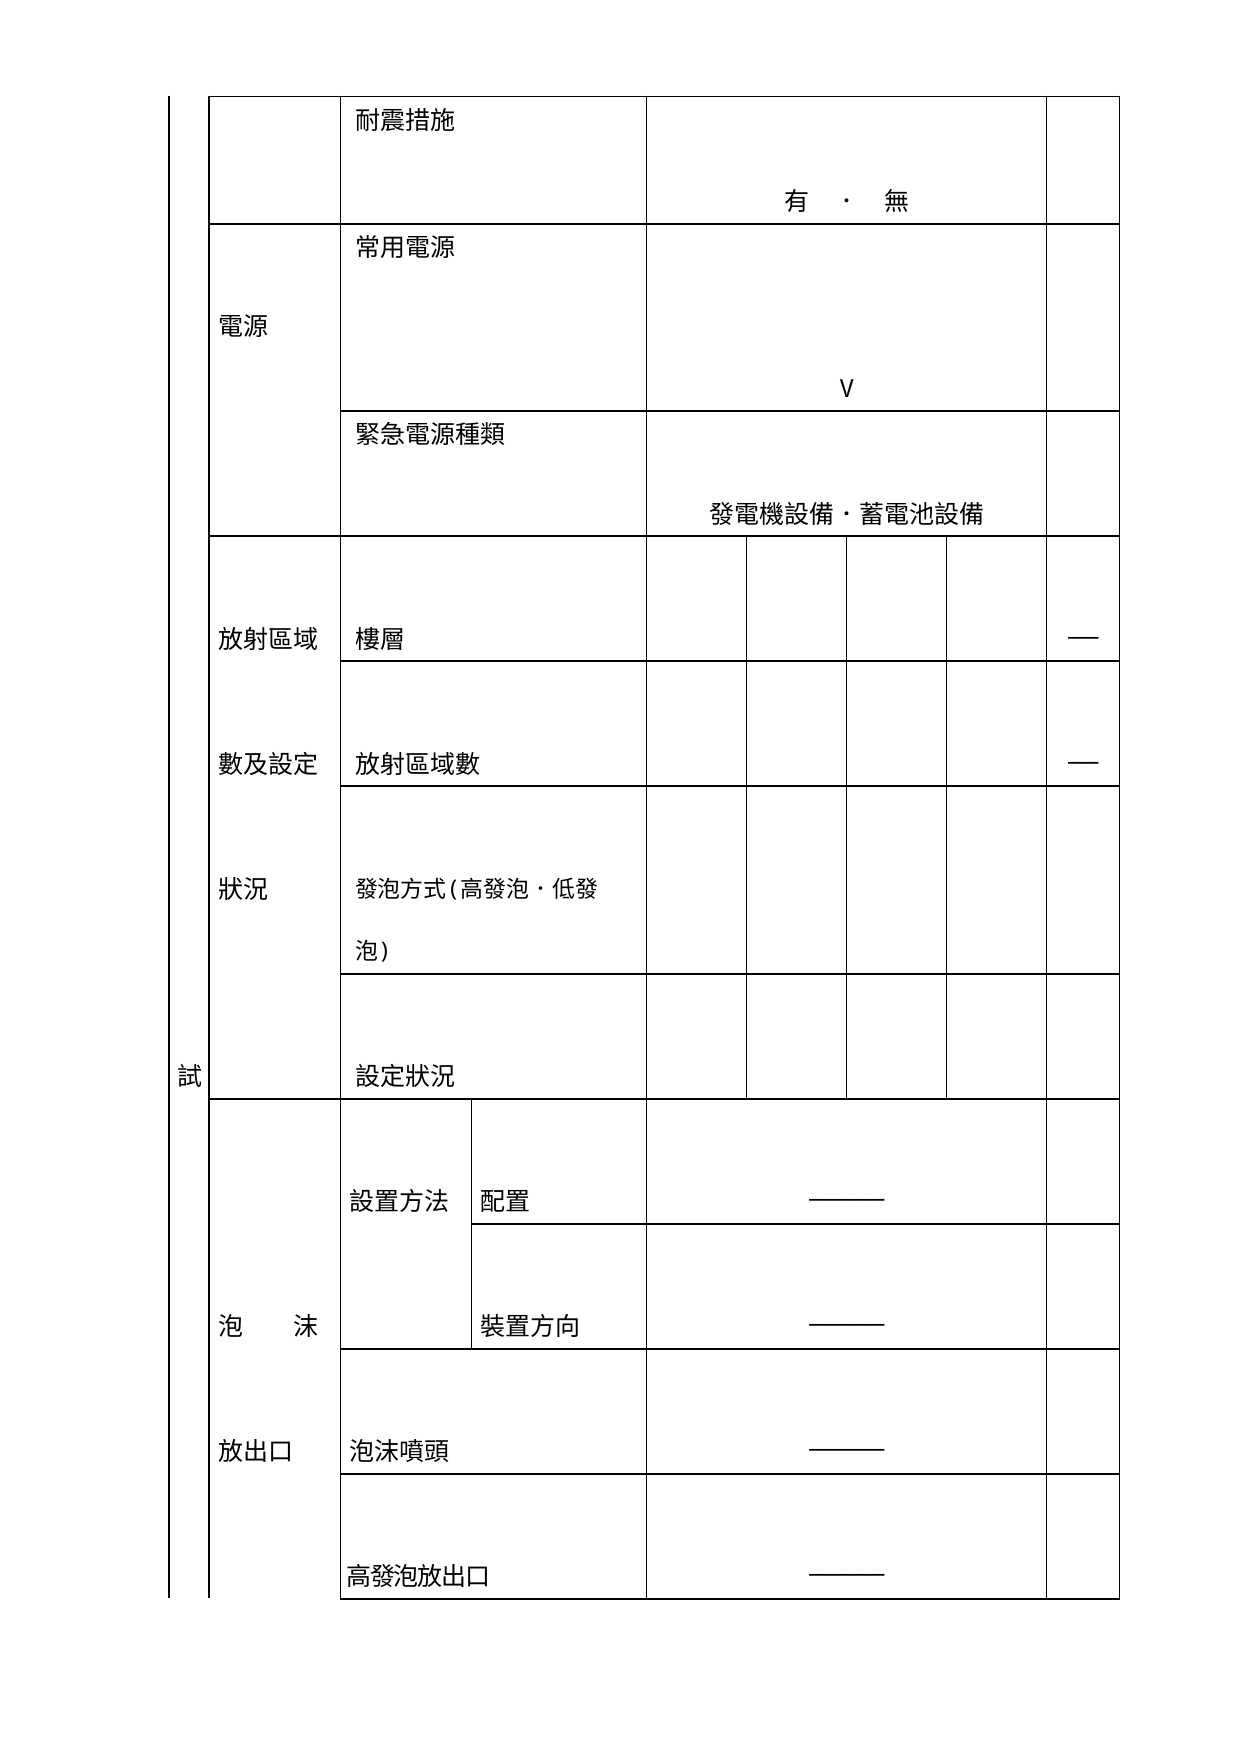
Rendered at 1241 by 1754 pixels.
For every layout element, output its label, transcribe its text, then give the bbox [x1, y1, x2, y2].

table_cell [210, 973, 340, 1098]
table_cell ───── [647, 1100, 1046, 1223]
table_cell 常用電源 [341, 225, 646, 410]
table_cell [210, 410, 340, 535]
table_cell [1047, 225, 1119, 410]
table_cell ───── [647, 1225, 1046, 1348]
table_cell ───── [647, 1475, 1046, 1598]
table_cell 放射區域 [210, 537, 340, 660]
table_cell [1047, 97, 1119, 223]
table_cell [747, 975, 846, 1098]
table_cell [1047, 1225, 1119, 1348]
table_cell [647, 787, 746, 973]
table_cell [747, 537, 846, 660]
table_cell [1047, 412, 1119, 535]
table_cell [1047, 1350, 1119, 1473]
table_cell [847, 787, 946, 973]
table_cell [210, 97, 340, 223]
table_cell [1047, 975, 1119, 1098]
table_cell [747, 662, 846, 785]
table_cell [170, 223, 208, 410]
table_cell 泡 沫 [210, 1223, 340, 1348]
table_cell 放射區域數 [341, 662, 646, 785]
table_cell 發泡方式(高發泡．低發泡) [341, 787, 646, 973]
table_cell [1047, 1475, 1119, 1598]
table_cell [1047, 1100, 1119, 1223]
table_cell [747, 787, 846, 973]
table_cell 試 [170, 973, 208, 1098]
table_cell [647, 662, 746, 785]
table_cell [170, 1098, 208, 1223]
table_cell [210, 1473, 340, 1598]
table_cell 設定狀況 [341, 975, 646, 1098]
table_cell 電源 [210, 225, 340, 410]
table_cell 放出口 [210, 1348, 340, 1473]
table_cell [341, 1223, 471, 1348]
table_cell ───── [647, 1350, 1046, 1473]
table_cell [170, 410, 208, 535]
table_cell 發電機設備．蓄電池設備 [647, 412, 1046, 535]
table_cell 配置 [472, 1100, 646, 1223]
table_cell 緊急電源種類 [341, 412, 646, 535]
table_cell 設置方法 [341, 1100, 471, 1223]
table_cell 耐震措施 [341, 97, 646, 223]
table_cell [1047, 787, 1119, 973]
table_cell [170, 96, 208, 223]
table_cell [847, 662, 946, 785]
table_cell 狀況 [210, 785, 340, 973]
table_cell [947, 787, 1046, 973]
table_cell [170, 785, 208, 973]
table_cell [170, 535, 208, 660]
table_cell 有 ． 無 [647, 97, 1046, 223]
table_cell [847, 975, 946, 1098]
table_cell ── [1047, 537, 1119, 660]
table_cell V [647, 225, 1046, 410]
table_cell [947, 537, 1046, 660]
table_cell [647, 537, 746, 660]
table_cell ── [1047, 662, 1119, 785]
table_cell 數及設定 [210, 660, 340, 785]
table_cell 樓層 [341, 537, 646, 660]
table_cell [170, 1223, 208, 1348]
table_cell [170, 660, 208, 785]
table_cell 裝置方向 [472, 1225, 646, 1348]
table_cell [847, 537, 946, 660]
table_cell 高發泡放出口 [341, 1475, 646, 1598]
table_cell [210, 1100, 340, 1223]
table_cell [947, 975, 1046, 1098]
table_cell 泡沫噴頭 [341, 1350, 646, 1473]
table_cell [170, 1473, 208, 1598]
table_cell [947, 662, 1046, 785]
table_cell [170, 1348, 208, 1473]
table_cell [647, 975, 746, 1098]
